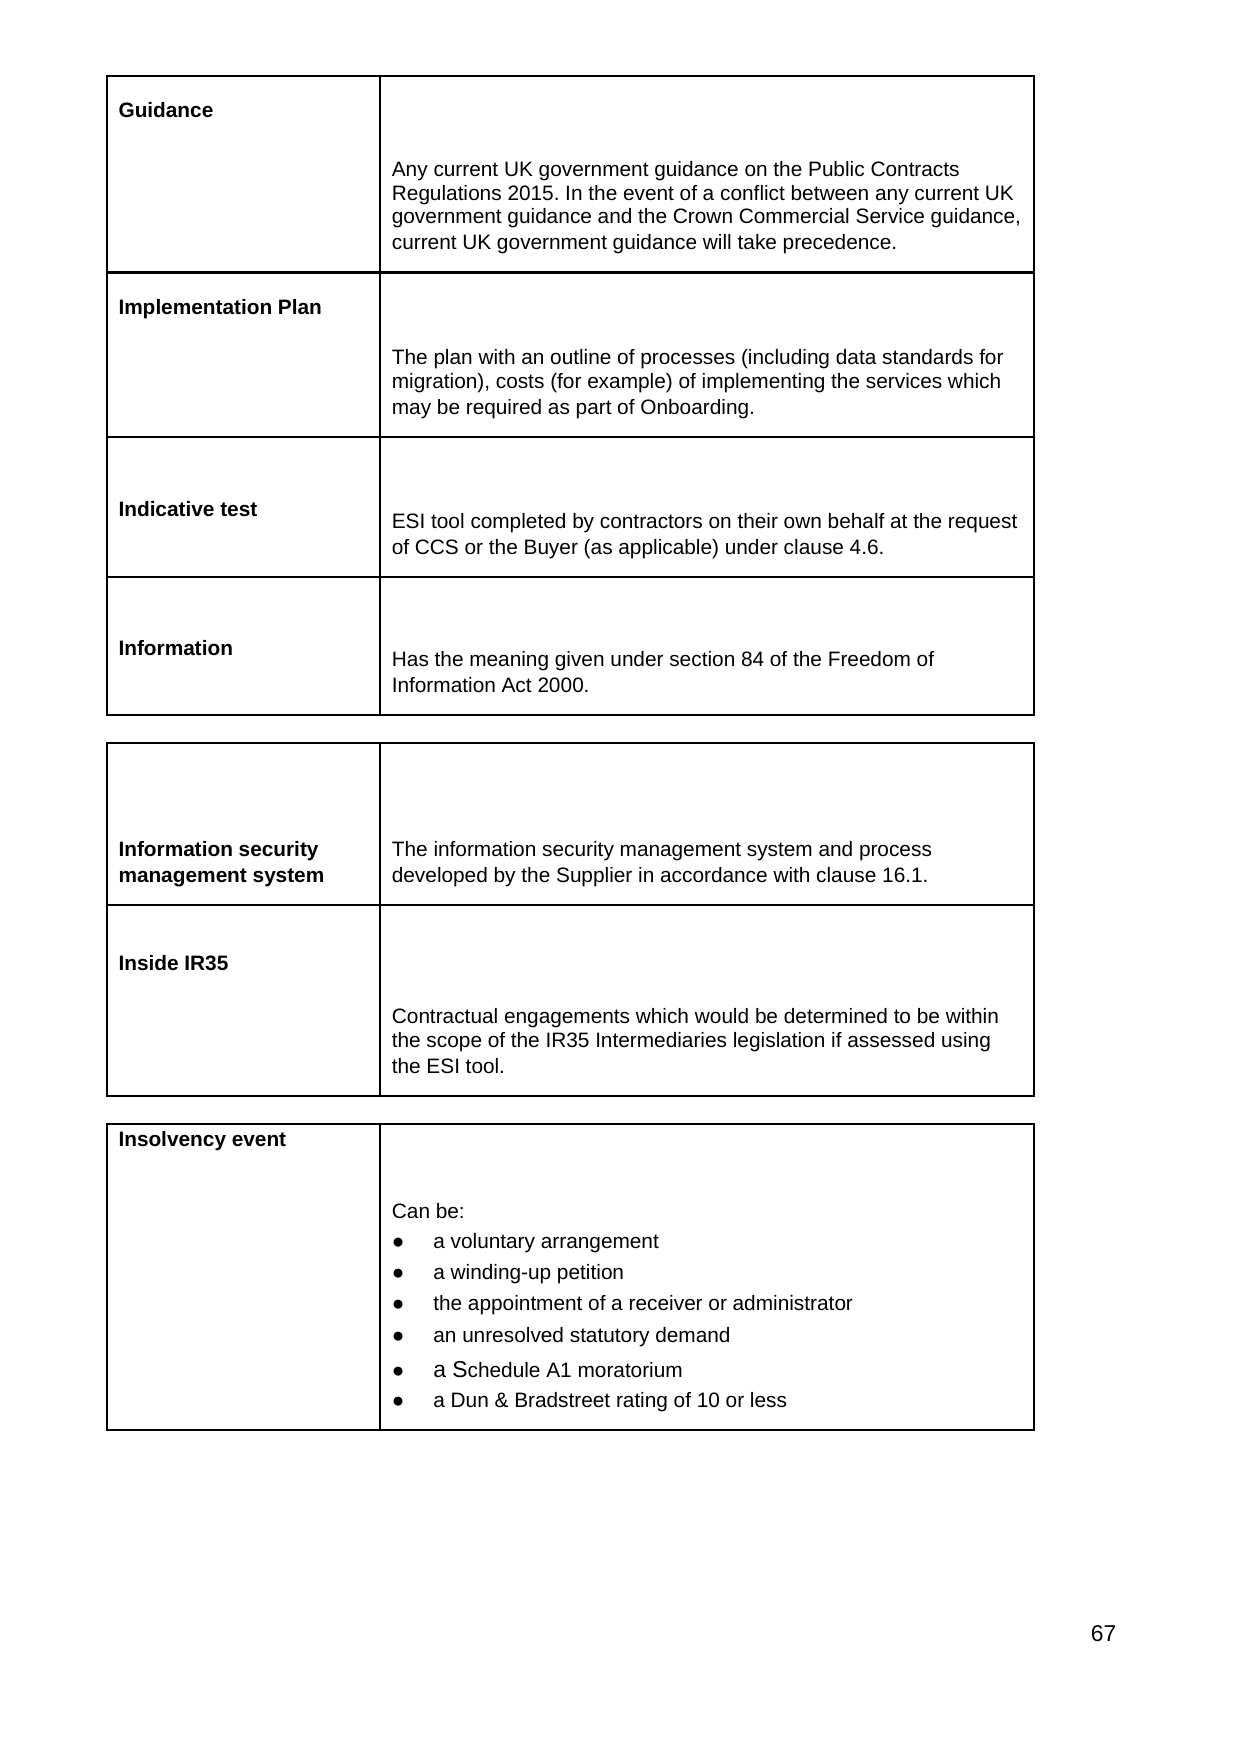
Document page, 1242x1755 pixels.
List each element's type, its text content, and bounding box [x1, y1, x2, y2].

table_cell Implementation Plan [108, 274, 379, 436]
table_cell Indicative test [108, 438, 379, 576]
table_cell Contractual engagements which would be determined to be within the scope of the IR35 Intermediaries legislation if assessed using the ESI tool. [381, 906, 1033, 1095]
table_cell ESI tool completed by contractors on their own behalf at the request of CCS or the Buyer (as applicable) under clause 4.6. [381, 438, 1033, 576]
table_header Insolvency event [108, 1125, 379, 1428]
table_header Information security management system [108, 744, 379, 904]
table_header The information security management system and process developed by the Supplier in accordance with clause 16.1. [381, 744, 1033, 904]
table_header Can be: a voluntary arrangement a winding-up petition the appointment of a receiver or administrator an unresolved statutory demand a Schedule A1 moratorium a Dun & Bradstreet rating of 10 or less [381, 1125, 1033, 1428]
table_cell Information [108, 578, 379, 714]
table_cell The plan with an outline of processes (including data standards for migration), costs (for example) of implementing the services which may be required as part of Onboarding. [381, 274, 1033, 436]
table_cell Inside IR35 [108, 906, 379, 1095]
table_cell Any current UK government guidance on the Public Contracts Regulations 2015. In the event of a conflict between any current UK government guidance and the Crown Commercial Service guidance, current UK government guidance will take precedence. [381, 77, 1033, 271]
table_cell Has the meaning given under section 84 of the Freedom of Information Act 2000. [381, 578, 1033, 714]
table_cell Guidance [108, 77, 379, 271]
